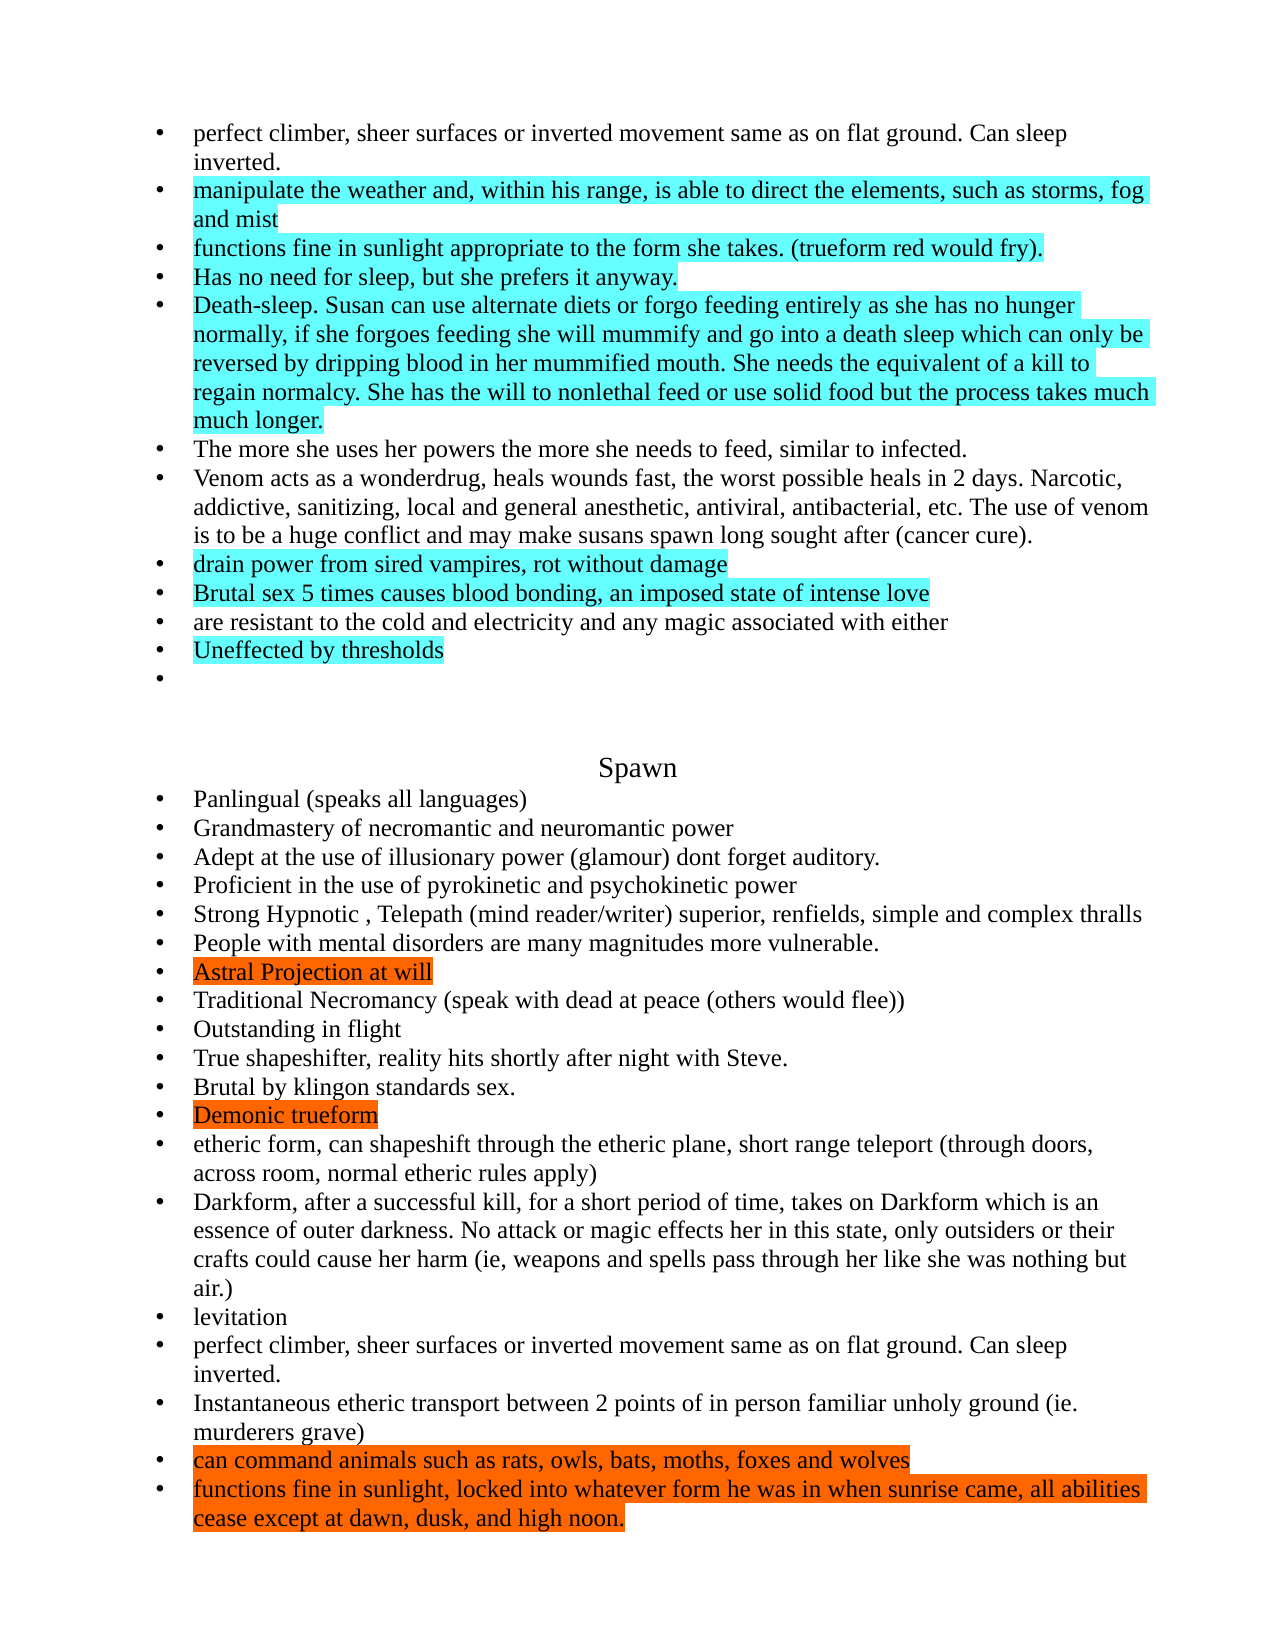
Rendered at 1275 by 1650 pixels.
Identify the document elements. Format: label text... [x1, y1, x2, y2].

list manipulate the weather and, within his range, is able to direct the elements, such as storms, fog and mist [156, 176, 1157, 233]
list perfect climber, sheer surfaces or inverted movement same as on flat ground. Can sleep inverted. [156, 1330, 1157, 1388]
list Brutal by klingon standards sex. [156, 1072, 1157, 1100]
list Grandmastery of necromantic and neuromantic power [156, 813, 1157, 842]
list The more she uses her powers the more she needs to feed, similar to infected. [156, 434, 1157, 463]
list perfect climber, sheer surfaces or inverted movement same as on flat ground. Can sleep inverted. [156, 118, 1157, 176]
list Traditional Necromancy (speak with dead at peace (others would flee)) [156, 985, 1157, 1014]
list Has no need for sleep, but she prefers it anyway. [156, 262, 1157, 291]
list Brutal sex 5 times causes blood bonding, an imposed state of intense love [156, 578, 1157, 607]
list Demonic trueform [156, 1100, 1157, 1129]
list Panlingual (speaks all languages) [156, 784, 1157, 813]
list levitation [156, 1302, 1157, 1330]
list Death-sleep. Susan can use alternate diets or forgo feeding entirely as she has no hunger normally, if she forgoes feeding she will mummify and go into a death sleep which can only be reversed by dripping blood in her mummified mouth. She needs the equivalent of a kill to regain normalcy. She has the will to nonlethal feed or use solid food but the process takes much much longer. [156, 291, 1157, 434]
list etheric form, can shapeshift through the etheric plane, short range teleport (through doors, across room, normal etheric rules apply) [156, 1129, 1157, 1187]
list People with mental disorders are many magnitudes more vulnerable. [156, 928, 1157, 957]
list Strong Hypnotic , Telepath (mind reader/writer) superior, renfields, simple and complex thralls [156, 899, 1157, 928]
list can command animals such as rats, owls, bats, moths, foxes and wolves [156, 1445, 1157, 1474]
list Venom acts as a wonderdrug, heals wounds fast, the worst possible heals in 2 days. Narcotic, addictive, sanitizing, local and general anesthetic, antiviral, antibacterial, etc. The use of venom is to be a huge conflict and may make susans spawn long sought after (cancer cure). [156, 463, 1157, 549]
list Proficient in the use of pyrokinetic and psychokinetic power [156, 870, 1157, 899]
list Uneffected by thresholds [156, 636, 1157, 664]
list Adept at the use of illusionary power (glamour) dont forget auditory. [156, 842, 1157, 870]
list Instantaneous etheric transport between 2 points of in person familiar unholy ground (ie. murderers grave) [156, 1388, 1157, 1445]
text Spawn [118, 751, 1157, 784]
list Outstanding in flight [156, 1014, 1157, 1043]
list functions fine in sunlight, locked into whatever form he was in when sunrise came, all abilities cease except at dawn, dusk, and high noon. [156, 1474, 1157, 1532]
list are resistant to the cold and electricity and any magic associated with either [156, 607, 1157, 636]
list drain power from sired vampires, rot without damage [156, 549, 1157, 578]
list True shapeshifter, reality hits shortly after night with Steve. [156, 1043, 1157, 1072]
list Astral Projection at will [156, 957, 1157, 985]
list functions fine in sunlight appropriate to the form she takes. (trueform red would fry). [156, 233, 1157, 262]
list Darkform, after a successful kill, for a short period of time, takes on Darkform which is an essence of outer darkness. No attack or magic effects her in this state, only outsiders or their crafts could cause her harm (ie, weapons and spells pass through her like she was nothing but air.) [156, 1187, 1157, 1302]
